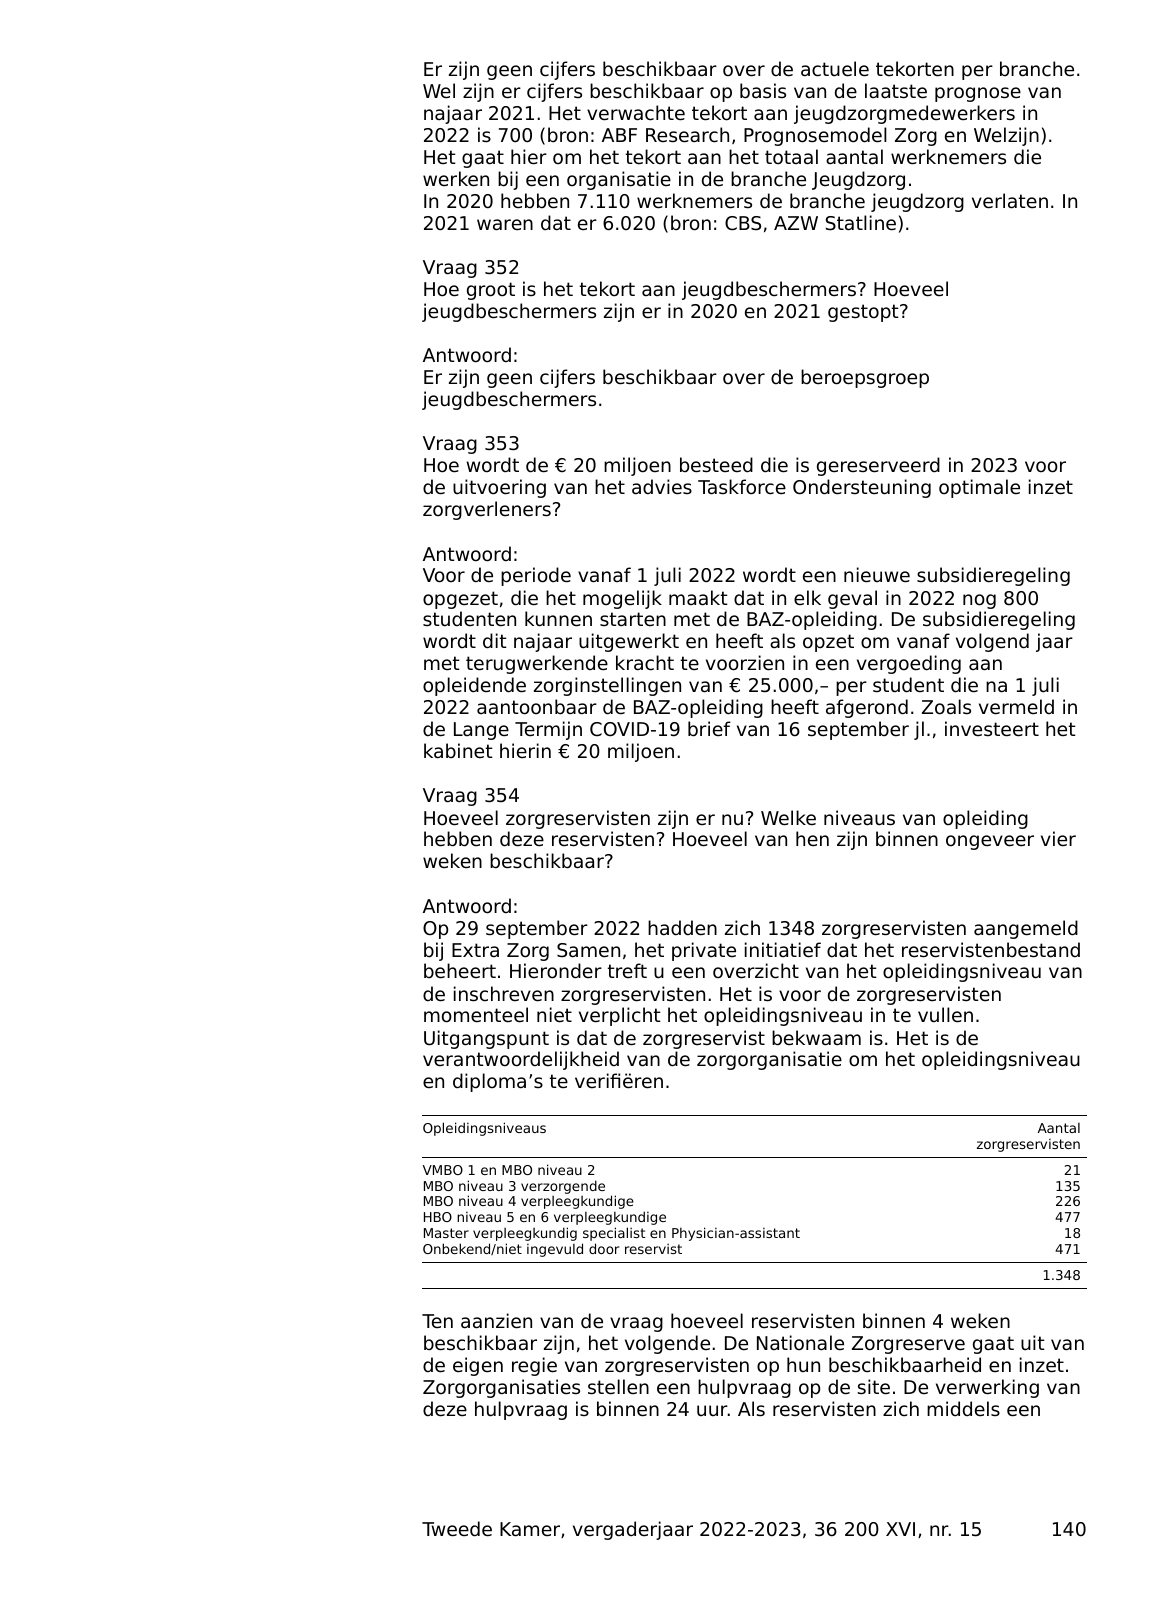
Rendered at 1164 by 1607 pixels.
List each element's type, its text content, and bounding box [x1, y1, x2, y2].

text Vraag 354 [422, 785, 1087, 807]
text Voor de periode vanaf 1 juli 2022 wordt een nieuwe subsidieregeling opgezet, die het mogelijk maakt dat in elk geval in 2022 nog 800 studenten kunnen starten met de BAZ-opleiding. De subsidieregeling wordt dit najaar uitgewerkt en heeft als opzet om vanaf volgend jaar met terugwerkende kracht te voorzien in een vergoeding aan opleidende zorginstellingen van € 25.000,– per student die na 1 juli 2022 aantoonbaar de BAZ-opleiding heeft afgerond. Zoals vermeld in de Lange Termijn COVID-19 brief van 16 september jl., investeert het kabinet hierin € 20 miljoen. [422, 565, 1087, 763]
text Hoeveel zorgreservisten zijn er nu? Welke niveaus van opleiding hebben deze reservisten? Hoeveel van hen zijn binnen ongeveer vier weken beschikbaar? [422, 807, 1087, 873]
table_cell MBO niveau 4 verpleegkundige [422, 1194, 939, 1210]
table_cell 471 [939, 1241, 1087, 1262]
table_cell VMBO 1 en MBO niveau 2 [422, 1158, 939, 1178]
text Er zijn geen cijfers beschikbaar over de beroepsgroep jeugdbeschermers. [422, 367, 1087, 411]
text Ten aanzien van de vraag hoeveel reservisten binnen 4 weken beschikbaar zijn, het volgende. De Nationale Zorgreserve gaat uit van de eigen regie van zorgreservisten op hun beschikbaarheid en inzet. Zorgorganisaties stellen een hulpvraag op de site. De verwerking van deze hulpvraag is binnen 24 uur. Als reservisten zich middels een [422, 1311, 1087, 1421]
table_cell HBO niveau 5 en 6 verpleegkundige [422, 1210, 939, 1226]
text Vraag 353 [422, 433, 1087, 455]
text Vraag 352 [422, 257, 1087, 279]
text Antwoord: [422, 543, 1087, 565]
text Op 29 september 2022 hadden zich 1348 zorgreservisten aangemeld bij Extra Zorg Samen, het private initiatief dat het reservistenbestand beheert. Hieronder treft u een overzicht van het opleidingsniveau van de inschreven zorgreservisten. Het is voor de zorgreservisten momenteel niet verplicht het opleidingsniveau in te vullen. Uitgangspunt is dat de zorgreservist bekwaam is. Het is de verantwoordelijkheid van de zorgorganisatie om het opleidingsniveau en diploma’s te verifiëren. [422, 917, 1087, 1093]
text Hoe groot is het tekort aan jeugdbeschermers? Hoeveel jeugdbeschermers zijn er in 2020 en 2021 gestopt? [422, 279, 1087, 323]
text Hoe wordt de € 20 miljoen besteed die is gereserveerd in 2023 voor de uitvoering van het advies Taskforce Ondersteuning optimale inzet zorgverleners? [422, 455, 1087, 521]
table_cell Master verpleegkundig specialist en Physician-assistant [422, 1226, 939, 1241]
table_header Opleidingsniveaus [422, 1116, 939, 1157]
table_cell 1.348 [939, 1263, 1087, 1288]
text Antwoord: [422, 345, 1087, 367]
table_cell 477 [939, 1210, 1087, 1226]
table_header Aantal zorgreservisten [939, 1116, 1087, 1157]
text Antwoord: [422, 896, 1087, 917]
table_cell Onbekend/niet ingevuld door reservist [422, 1241, 939, 1262]
table_cell 226 [939, 1194, 1087, 1210]
table_cell MBO niveau 3 verzorgende [422, 1179, 939, 1194]
table_cell 18 [939, 1226, 1087, 1241]
table_cell 135 [939, 1179, 1087, 1194]
text Er zijn geen cijfers beschikbaar over de actuele tekorten per branche. Wel zijn er cijfers beschikbaar op basis van de laatste prognose van najaar 2021. Het verwachte tekort aan jeugdzorgmedewerkers in 2022 is 700 (bron: ABF Research, Prognosemodel Zorg en Welzijn). Het gaat hier om het tekort aan het totaal aantal werknemers die werken bij een organisatie in de branche Jeugdzorg. [422, 59, 1087, 191]
text In 2020 hebben 7.110 werknemers de branche jeugdzorg verlaten. In 2021 waren dat er 6.020 (bron: CBS, AZW Statline). [422, 191, 1087, 235]
table_cell [422, 1263, 939, 1288]
table_cell 21 [939, 1158, 1087, 1178]
